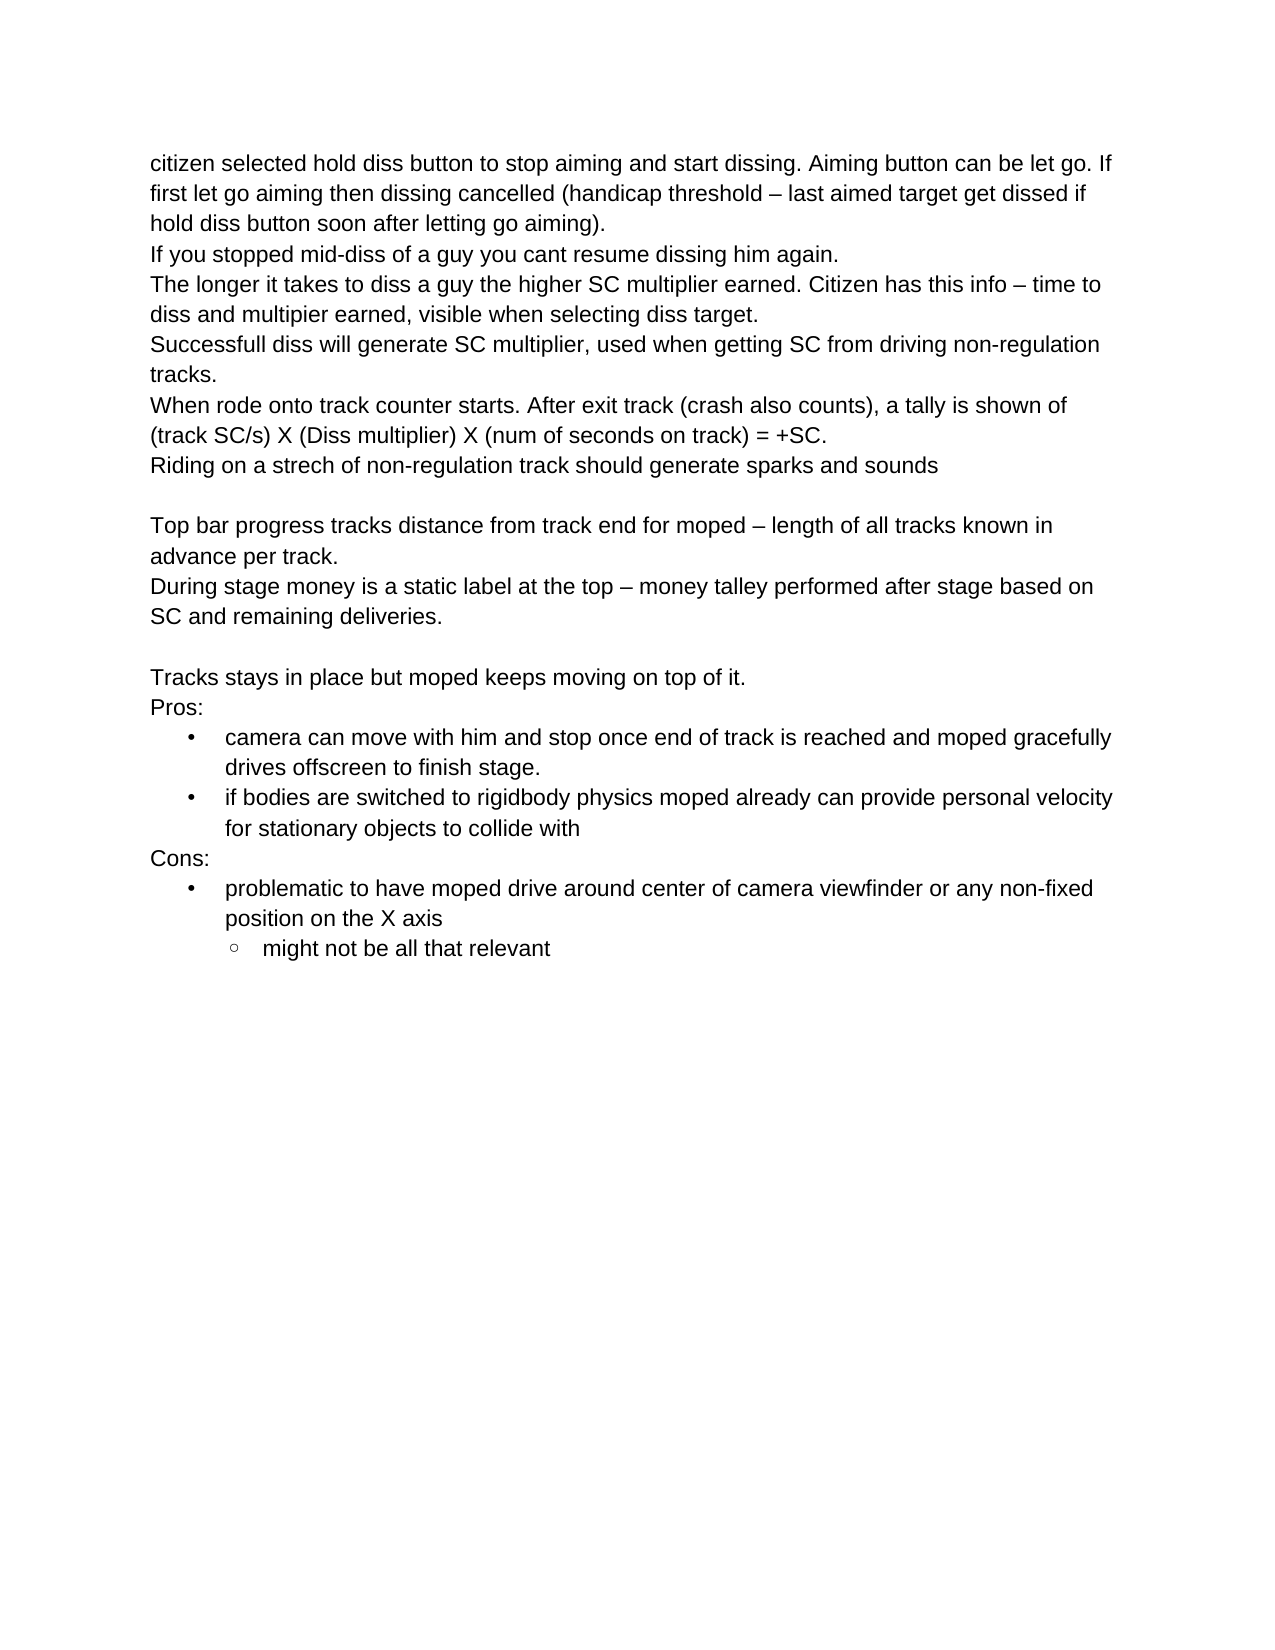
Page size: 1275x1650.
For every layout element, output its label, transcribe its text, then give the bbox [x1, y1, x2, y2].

text Top bar progress tracks distance from track end for moped – length of all tracks known in advance per track. [150, 512, 1125, 569]
text The longer it takes to diss a guy the higher SC multiplier earned. Citizen has this info – time to diss and multipier earned, visible when selecting diss target. [150, 271, 1125, 327]
text Pros: [150, 694, 1125, 720]
list problematic to have moped drive around center of camera viewfinder or any non-fixed position on the X axis [187, 875, 1125, 932]
text citizen selected hold diss button to stop aiming and start dissing. Aiming button can be let go. If first let go aiming then dissing cancelled (handicap threshold – last aimed target get dissed if hold diss button soon after letting go aiming). [150, 150, 1125, 237]
text Successfull diss will generate SC multiplier, used when getting SC from driving non-regulation tracks. [150, 331, 1125, 388]
text Riding on a strech of non-regulation track should generate sparks and sounds [150, 452, 1125, 478]
text If you stopped mid-diss of a guy you cant resume dissing him again. [150, 241, 1125, 267]
text Tracks stays in place but moped keeps moving on top of it. [150, 663, 1125, 690]
text During stage money is a static label at the top – money talley performed after stage based on SC and remaining deliveries. [150, 573, 1125, 629]
text Cons: [150, 845, 1125, 871]
list camera can move with him and stop once end of track is reached and moped gracefully drives offscreen to finish stage. [187, 724, 1125, 781]
list might not be all that relevant [225, 935, 1125, 962]
list if bodies are switched to rigidbody physics moped already can provide personal velocity for stationary objects to collide with [187, 784, 1125, 841]
text When rode onto track counter starts. After exit track (crash also counts), a tally is shown of (track SC/s) X (Diss multiplier) X (num of seconds on track) = +SC. [150, 392, 1125, 448]
